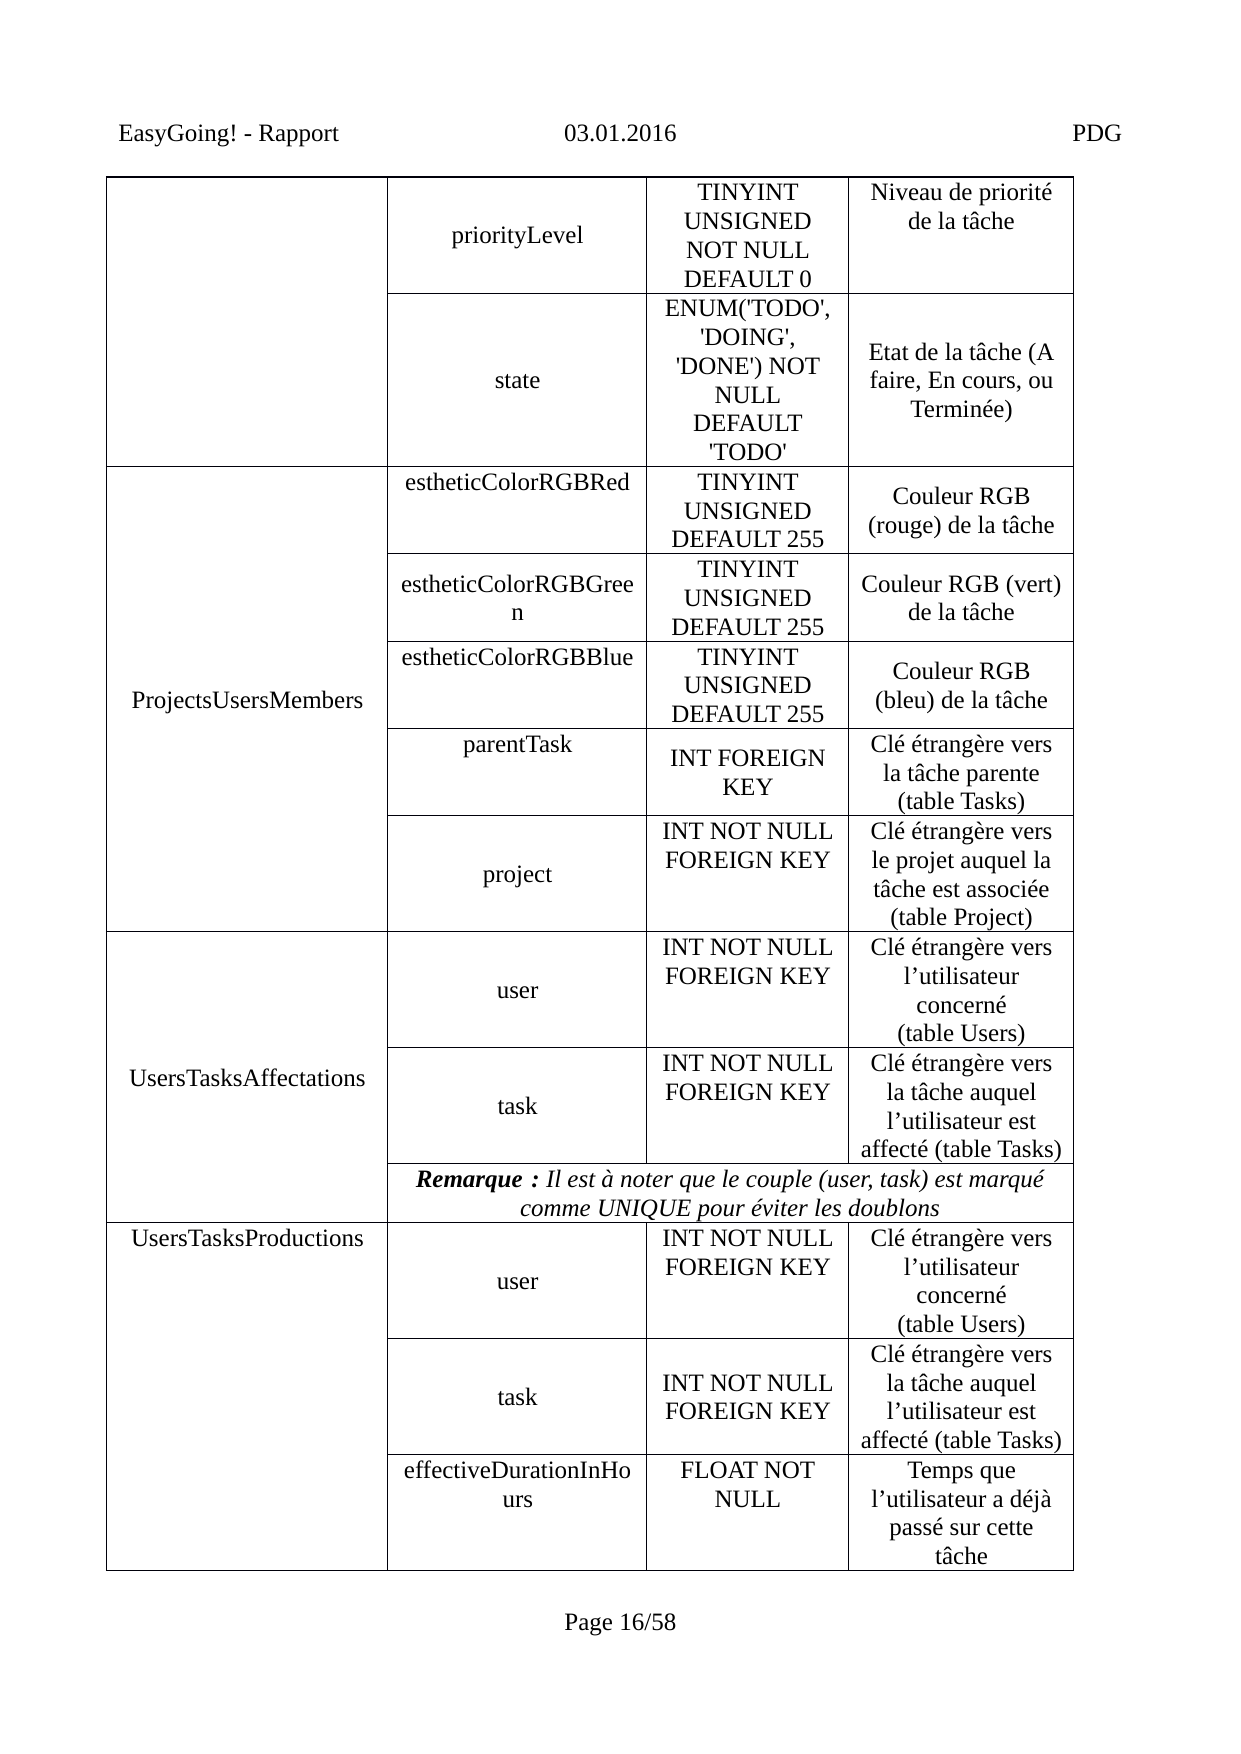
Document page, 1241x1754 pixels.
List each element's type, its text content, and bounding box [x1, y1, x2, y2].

table_cell Couleur RGB (vert) de la tâche [849, 554, 1073, 641]
table_cell priorityLevel [388, 178, 646, 292]
table_cell task [388, 1048, 646, 1163]
table_cell Temps que l’utilisateur a déjà passé sur cette tâche [849, 1455, 1073, 1570]
table_cell estheticColorRGBRed [388, 467, 646, 553]
table_cell INT NOT NULL FOREIGN KEY [647, 1223, 848, 1338]
table_cell Clé étrangère vers la tâche auquel l’utilisateur est affecté (table Tasks) [849, 1339, 1073, 1454]
table_cell TINYINT UNSIGNED DEFAULT 255 [647, 467, 848, 553]
table_cell Etat de la tâche (A faire, En cours, ou Terminée) [849, 294, 1073, 466]
table_cell FLOAT NOT NULL [647, 1455, 848, 1570]
table_cell user [388, 1223, 646, 1338]
table_cell INT NOT NULL FOREIGN KEY [647, 1339, 848, 1454]
table_cell TINYINT UNSIGNED DEFAULT 255 [647, 554, 848, 641]
table_cell user [388, 932, 646, 1047]
table_cell ENUM('TODO', 'DOING', 'DONE') NOT NULL DEFAULT 'TODO' [647, 294, 848, 466]
table_cell Clé étrangère vers la tâche auquel l’utilisateur est affecté (table Tasks) [849, 1048, 1073, 1163]
table_cell Clé étrangère vers l’utilisateur concerné (table Users) [849, 932, 1073, 1047]
table_cell parentTask [388, 729, 646, 815]
table_cell UsersTasksProductions [107, 1223, 387, 1570]
table_cell Clé étrangère vers la tâche parente (table Tasks) [849, 729, 1073, 815]
table_cell INT NOT NULL FOREIGN KEY [647, 932, 848, 1047]
table_cell Clé étrangère vers l’utilisateur concerné (table Users) [849, 1223, 1073, 1338]
table_cell INT NOT NULL FOREIGN KEY [647, 816, 848, 931]
table_cell project [388, 816, 646, 931]
table_cell task [388, 1339, 646, 1454]
table_cell Clé étrangère vers le projet auquel la tâche est associée (table Project) [849, 816, 1073, 931]
table_cell state [388, 294, 646, 466]
table_cell effectiveDurationInHours [388, 1455, 646, 1570]
table_cell Couleur RGB (bleu) de la tâche [849, 642, 1073, 728]
table_cell UsersTasksAffectations [107, 932, 387, 1222]
table_cell INT NOT NULL FOREIGN KEY [647, 1048, 848, 1163]
table_cell estheticColorRGBGreen [388, 554, 646, 641]
table_cell TINYINT UNSIGNED NOT NULL DEFAULT 0 [647, 178, 848, 292]
table_cell Niveau de priorité de la tâche [849, 178, 1073, 292]
table_cell ProjectsUsersMembers [107, 467, 387, 931]
table_cell TINYINT UNSIGNED DEFAULT 255 [647, 642, 848, 728]
table_cell estheticColorRGBBlue [388, 642, 646, 728]
table_cell Couleur RGB (rouge) de la tâche [849, 467, 1073, 553]
table_cell [107, 178, 387, 466]
table_cell INT FOREIGN KEY [647, 729, 848, 815]
table_cell Remarque : Il est à noter que le couple (user, task) est marqué comme UNIQUE pour éviter les doublons [388, 1164, 1073, 1222]
